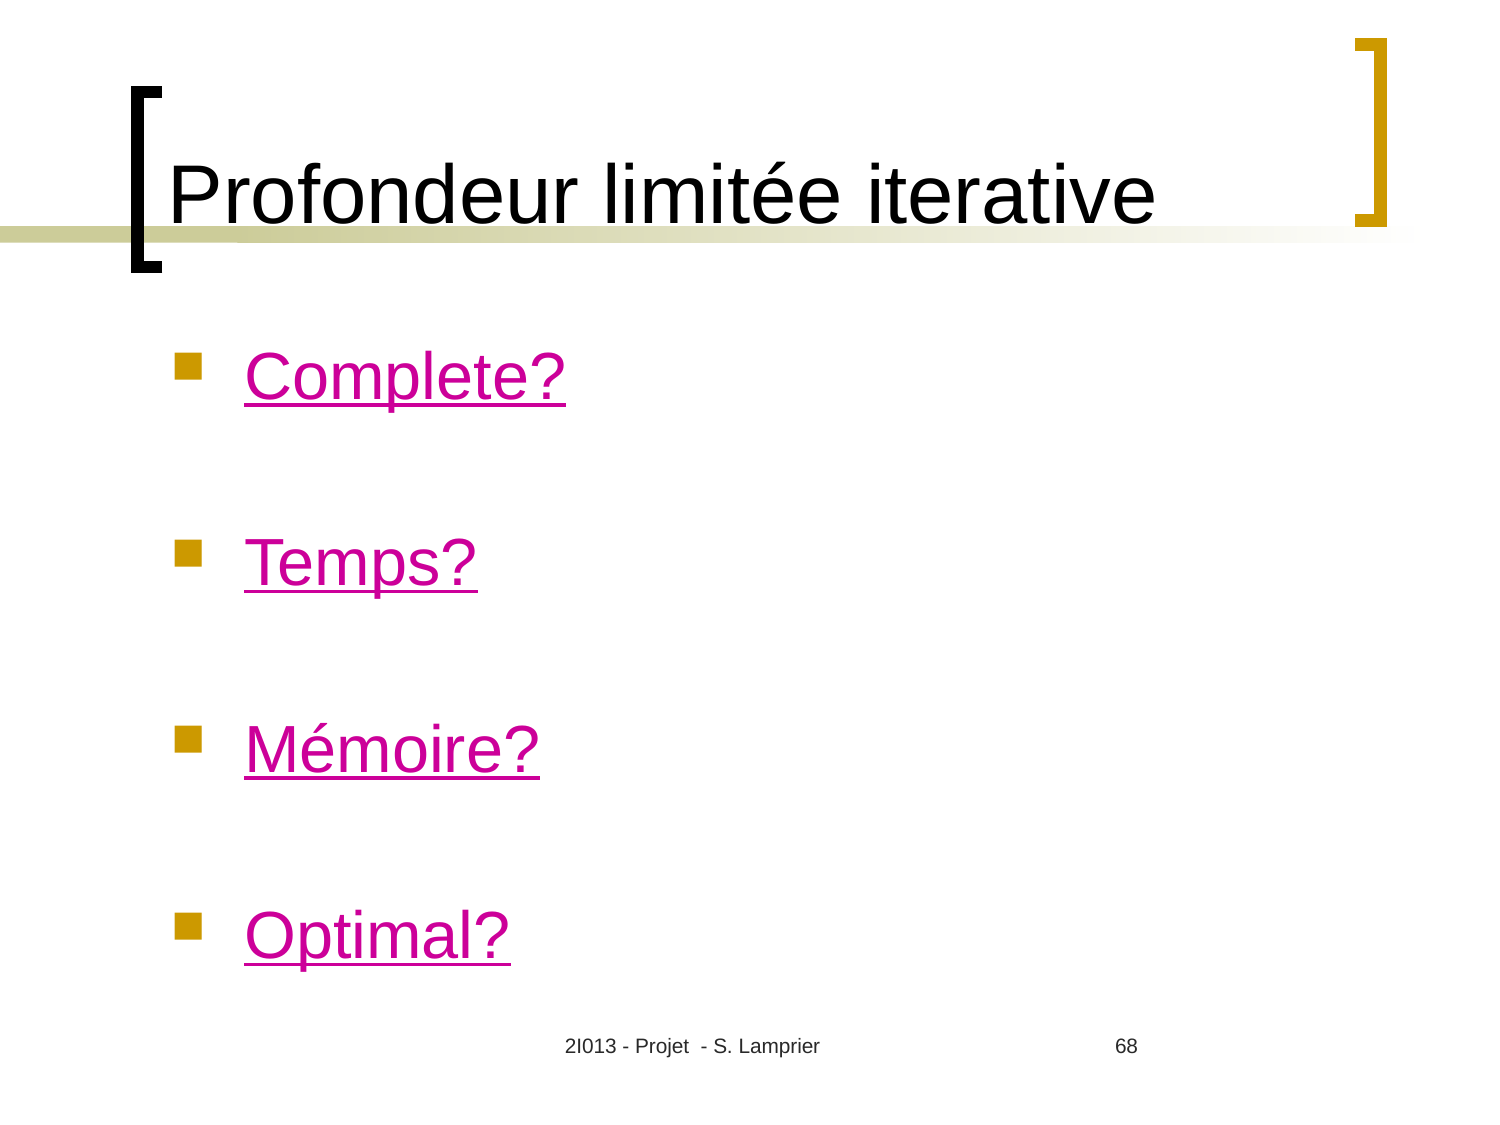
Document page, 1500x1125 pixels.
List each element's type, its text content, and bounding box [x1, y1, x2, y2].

footer 2I013 - Projet - S. Lamprier [549, 1025, 1025, 1100]
title Profondeur limitée iterative [152, 15, 1328, 248]
slide_number [1100, 1025, 1413, 1100]
list Complete? Temps? Mémoire? Optimal? [155, 324, 1413, 1000]
